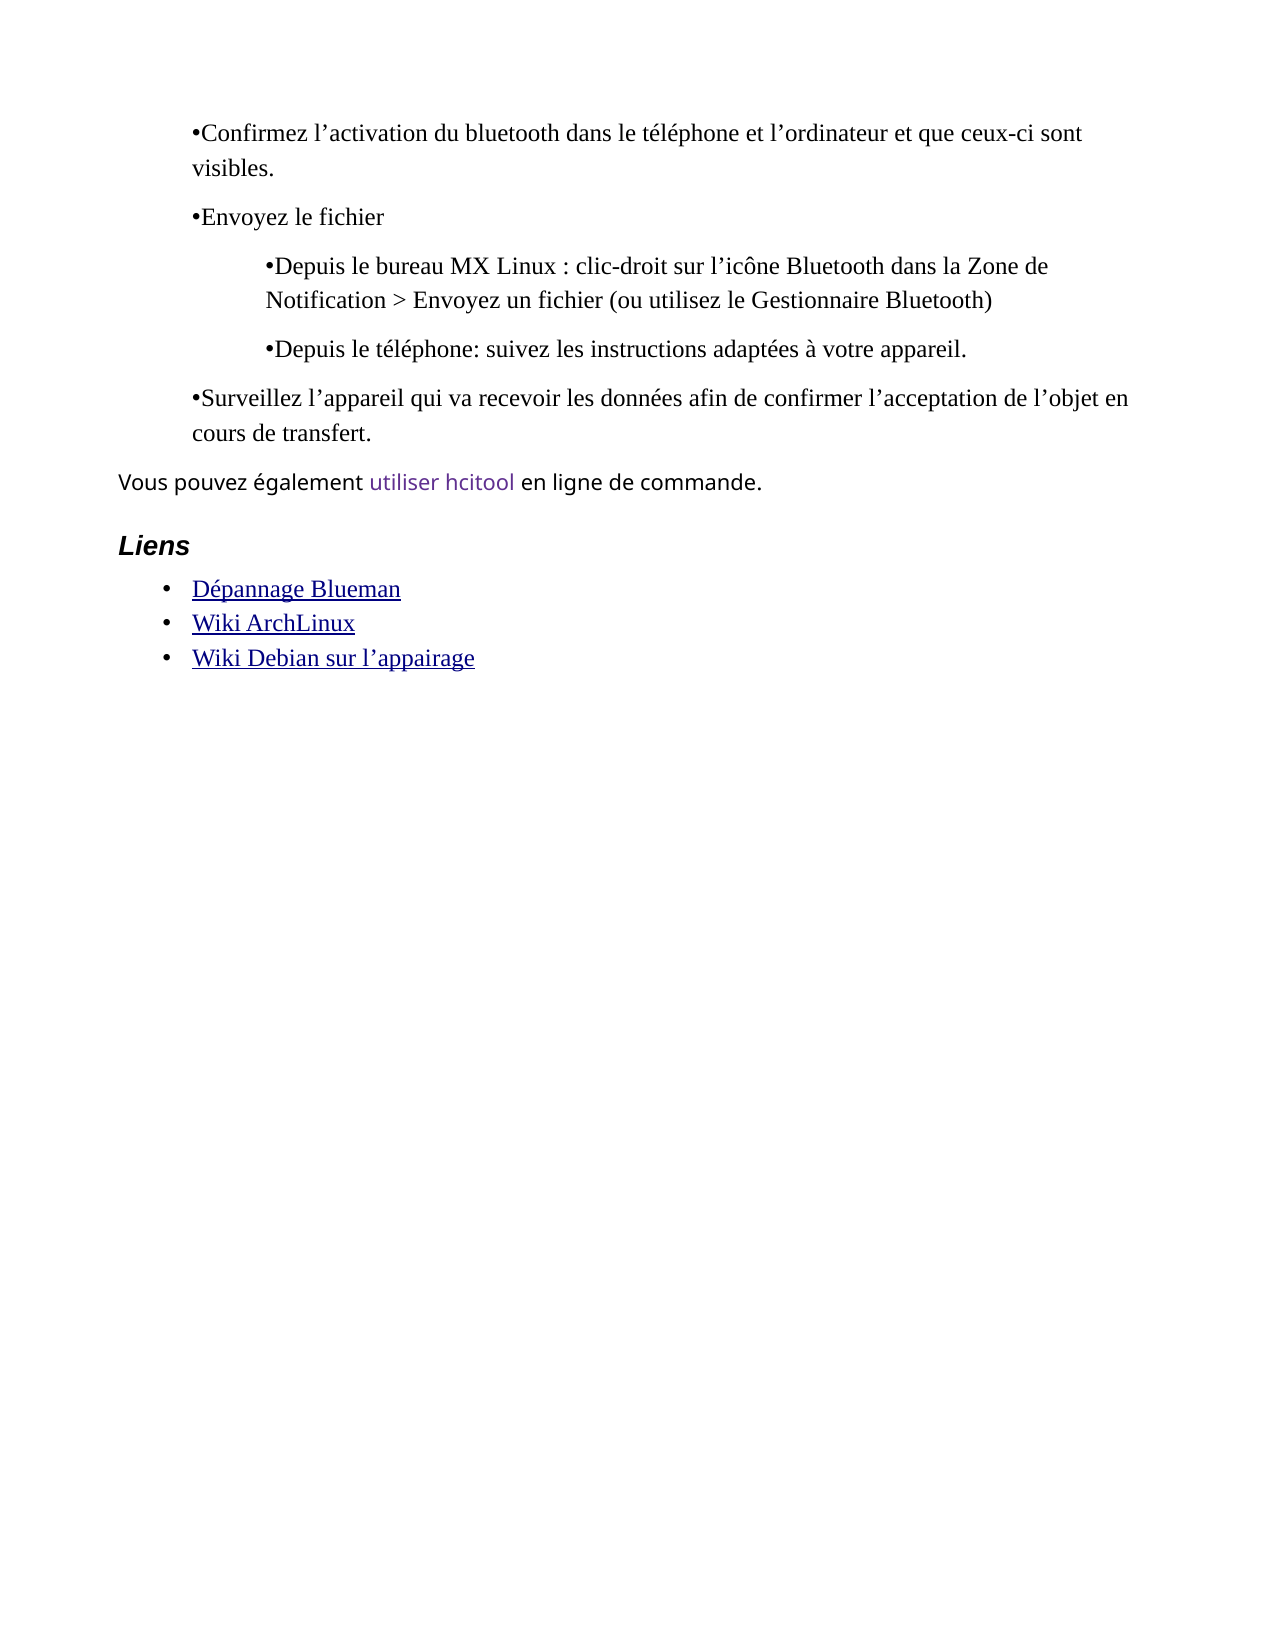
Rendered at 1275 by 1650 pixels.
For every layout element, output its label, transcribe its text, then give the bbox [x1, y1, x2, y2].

list Wiki ArchLinux [162, 608, 1157, 637]
list Confirmez l’activation du bluetooth dans le téléphone et l’ordinateur et que ceux-ci sont visibles. [118, 118, 1157, 181]
list Wiki Debian sur l’appairage [162, 643, 1157, 672]
text Vous pouvez également utiliser hcitool en ligne de commande. [118, 467, 1157, 497]
list Dépannage Blueman [162, 574, 1157, 603]
list Depuis le bureau MX Linux : clic-droit sur l’icône Bluetooth dans la Zone de Notification > Envoyez un fichier (ou utilisez le Gestionnaire Bluetooth) [118, 251, 1157, 314]
subtitle Liens [118, 530, 1157, 562]
list Surveillez l’appareil qui va recevoir les données afin de confirmer l’acceptation de l’objet en cours de transfert. [118, 383, 1157, 447]
list Envoyez le fichier [118, 202, 1157, 230]
list Depuis le téléphone: suivez les instructions adaptées à votre appareil. [118, 334, 1157, 363]
